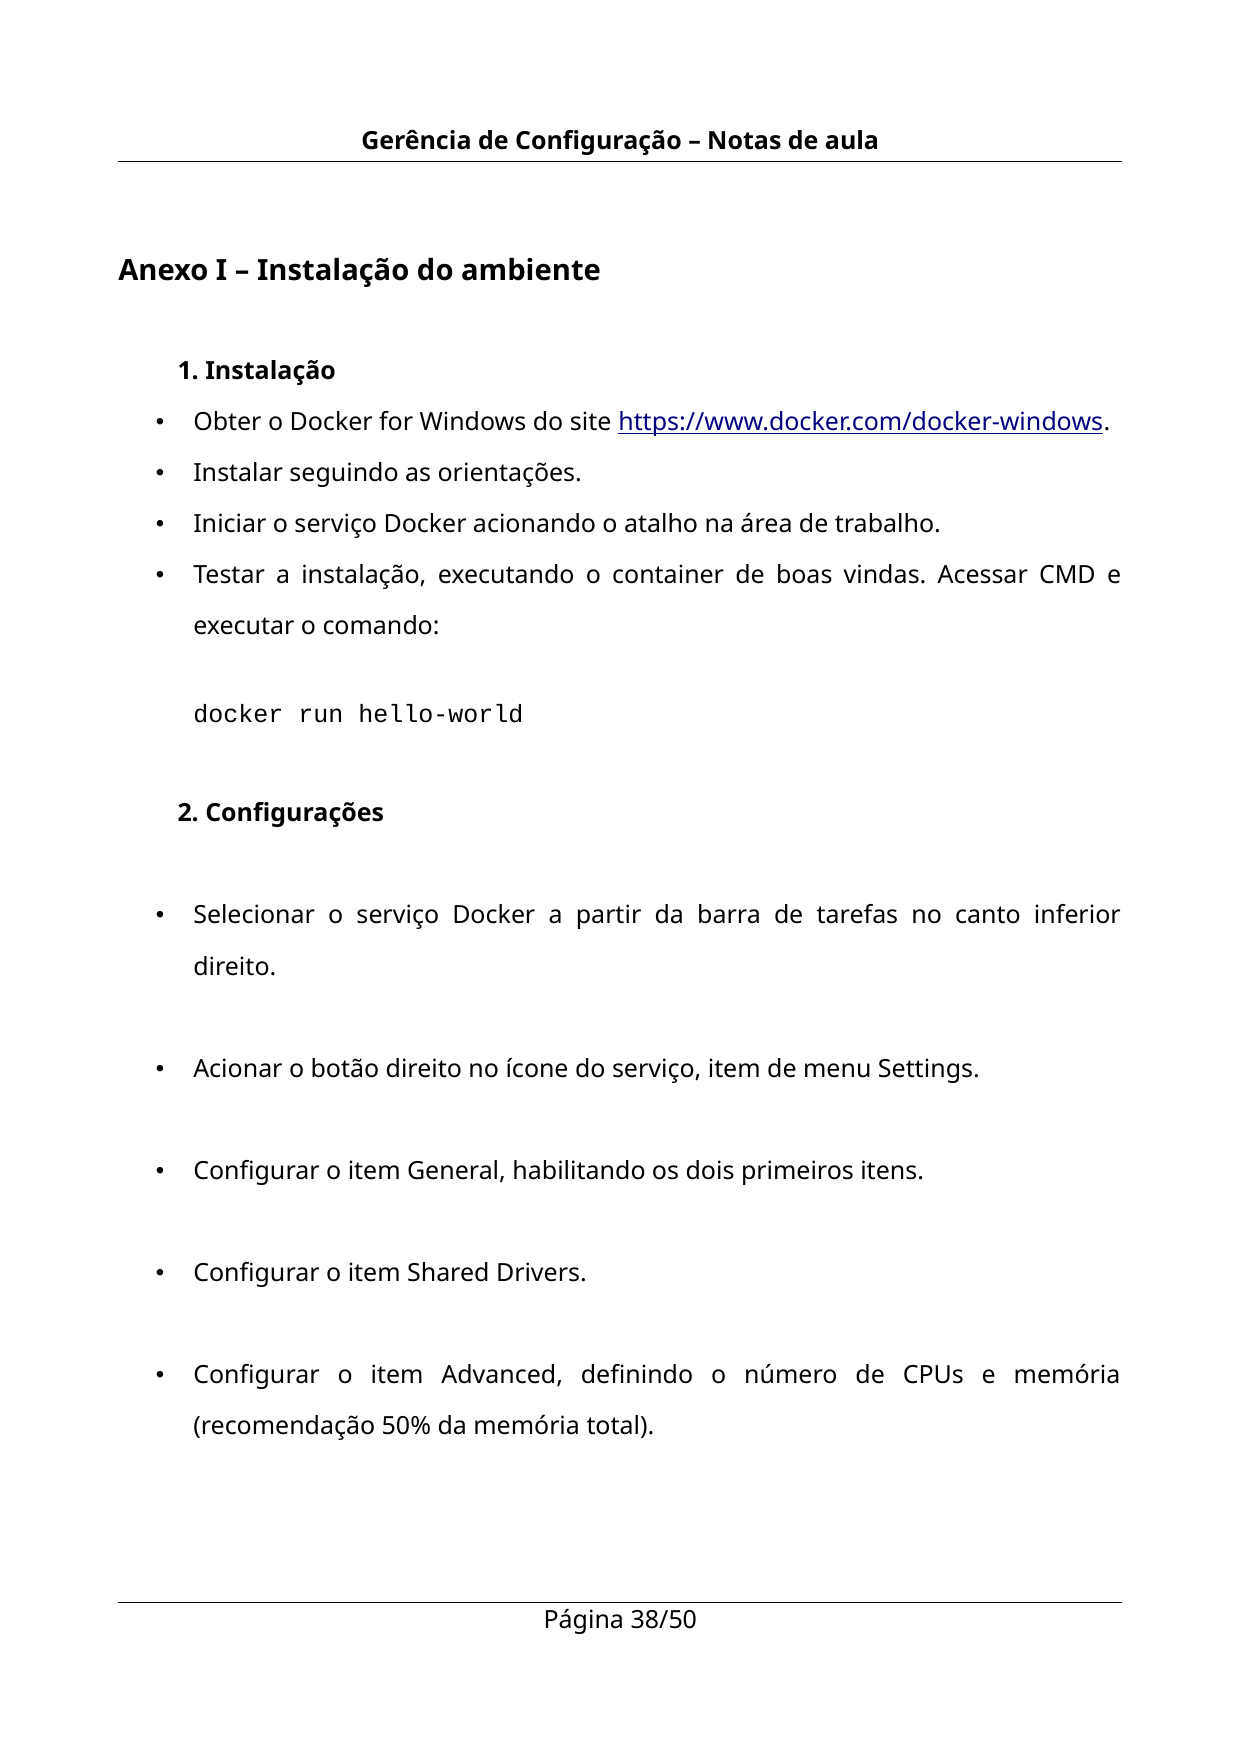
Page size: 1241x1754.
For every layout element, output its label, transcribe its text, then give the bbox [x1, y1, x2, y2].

list Iniciar o serviço Docker acionando o atalho na área de trabalho. [156, 506, 1122, 540]
list Acionar o botão direito no ícone do serviço, item de menu Settings. [156, 1050, 1122, 1084]
list docker run hello-world [156, 702, 1122, 730]
text 2. Configurações [118, 795, 1122, 829]
list Instalar seguindo as orientações. [156, 455, 1122, 489]
list Configurar o item Shared Drivers. [156, 1254, 1122, 1288]
list Testar a instalação, executando o container de boas vindas. Acessar CMD e executar o comando: [156, 557, 1122, 642]
list Obter o Docker for Windows do site https://www.docker.com/docker-windows. [156, 404, 1122, 438]
subtitle Anexo I – Instalação do ambiente [118, 249, 1122, 289]
list Configurar o item Advanced, definindo o número de CPUs e memória (recomendação 50% da memória total). [156, 1357, 1122, 1442]
list Configurar o item General, habilitando os dois primeiros itens. [156, 1152, 1122, 1186]
list Selecionar o serviço Docker a partir da barra de tarefas no canto inferior direito. [156, 897, 1122, 982]
text 1. Instalação [118, 353, 1122, 387]
